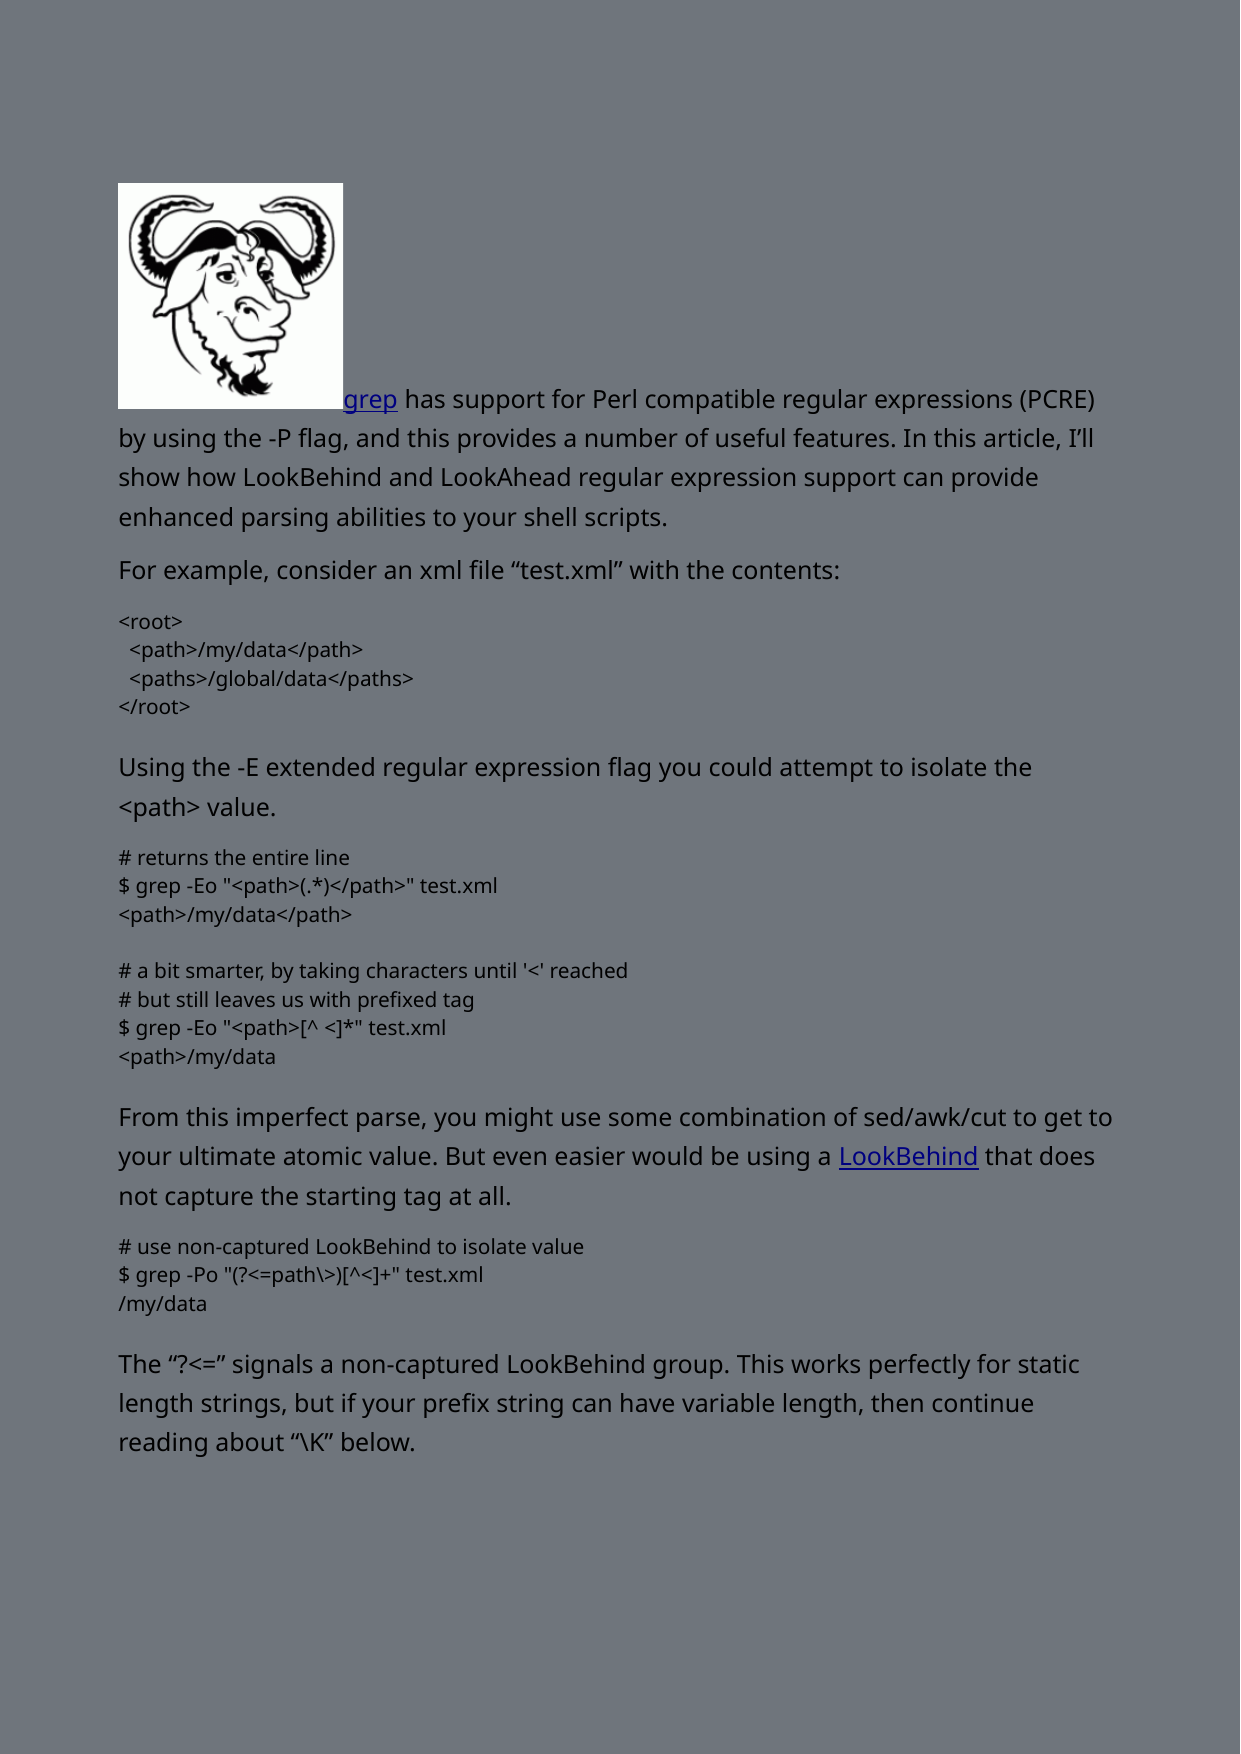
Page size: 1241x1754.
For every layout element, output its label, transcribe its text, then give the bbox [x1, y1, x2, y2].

picture [118, 183, 344, 409]
text grep has support for Perl compatible regular expressions (PCRE) by using the -P flag, and this provides a number of useful features. In this article, I’ll show how LookBehind and LookAhead regular expression support can provide enhanced parsing abilities to your shell scripts. [118, 409, 1122, 533]
text The “?<=” signals a non-captured LookBehind group. This works perfectly for static length strings, but if your prefix string can have variable length, then continue reading about “\K” below. [118, 1347, 1122, 1459]
text $ grep -Eo "<path>(.*)</path>" test.xml [118, 871, 1122, 900]
text # returns the entire line [118, 843, 1122, 871]
text For example, consider an xml file “test.xml” with the contents: [118, 553, 1122, 587]
text <path>/my/data</path> [118, 900, 1122, 928]
text # use non-captured LookBehind to isolate value [118, 1232, 1122, 1260]
text # but still leaves us with prefixed tag [118, 985, 1122, 1013]
text $ grep -Po "(?<=path\>)[^<]+" test.xml [118, 1260, 1122, 1289]
text <root> [118, 607, 1122, 635]
text $ grep -Eo "<path>[^ <]*" test.xml [118, 1013, 1122, 1042]
text <paths>/global/data</paths> [118, 664, 1122, 692]
text # a bit smarter, by taking characters until '<' reached [118, 957, 1122, 985]
text From this imperfect parse, you might use some combination of sed/awk/cut to get to your ultimate atomic value. But even easier would be using a LookBehind that does not capture the starting tag at all. [118, 1100, 1122, 1212]
text /my/data [118, 1289, 1122, 1317]
text </root> [118, 692, 1122, 721]
text <path>/my/data</path> [118, 635, 1122, 664]
text <path>/my/data [118, 1042, 1122, 1070]
text Using the -E extended regular expression flag you could attempt to isolate the <path> value. [118, 750, 1122, 823]
